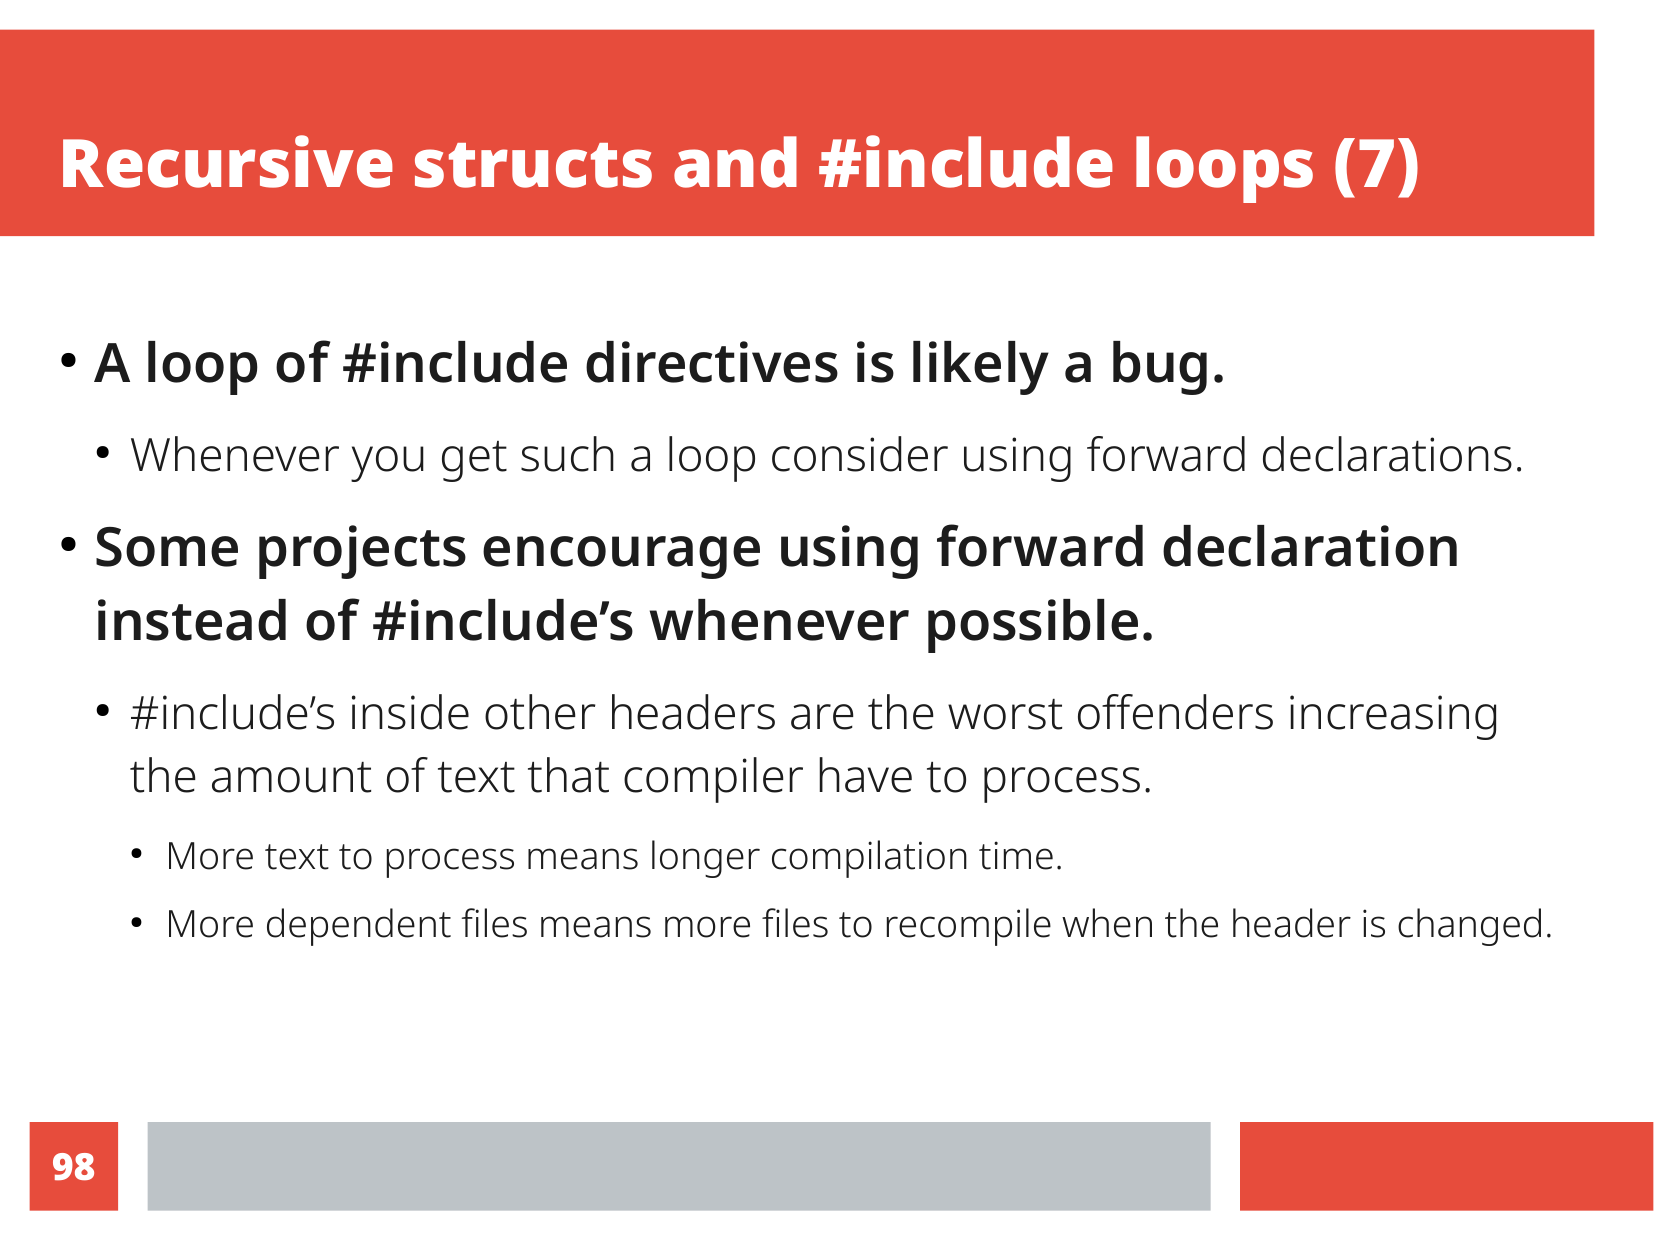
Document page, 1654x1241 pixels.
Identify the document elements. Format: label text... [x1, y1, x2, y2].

title Recursive structs and #include loops (7) [59, 59, 1595, 207]
list A loop of #include directives is likely a bug. Whenever you get such a loop consider using forward declarations. Some projects encourage using forward declaration instead of #include’s whenever possible. #include’s inside other headers are the worst offenders increasing the amount of text that compiler have to process. More text to process means longer compilation time. More dependent files means more files to recompile when the header is changed. [59, 324, 1565, 1093]
